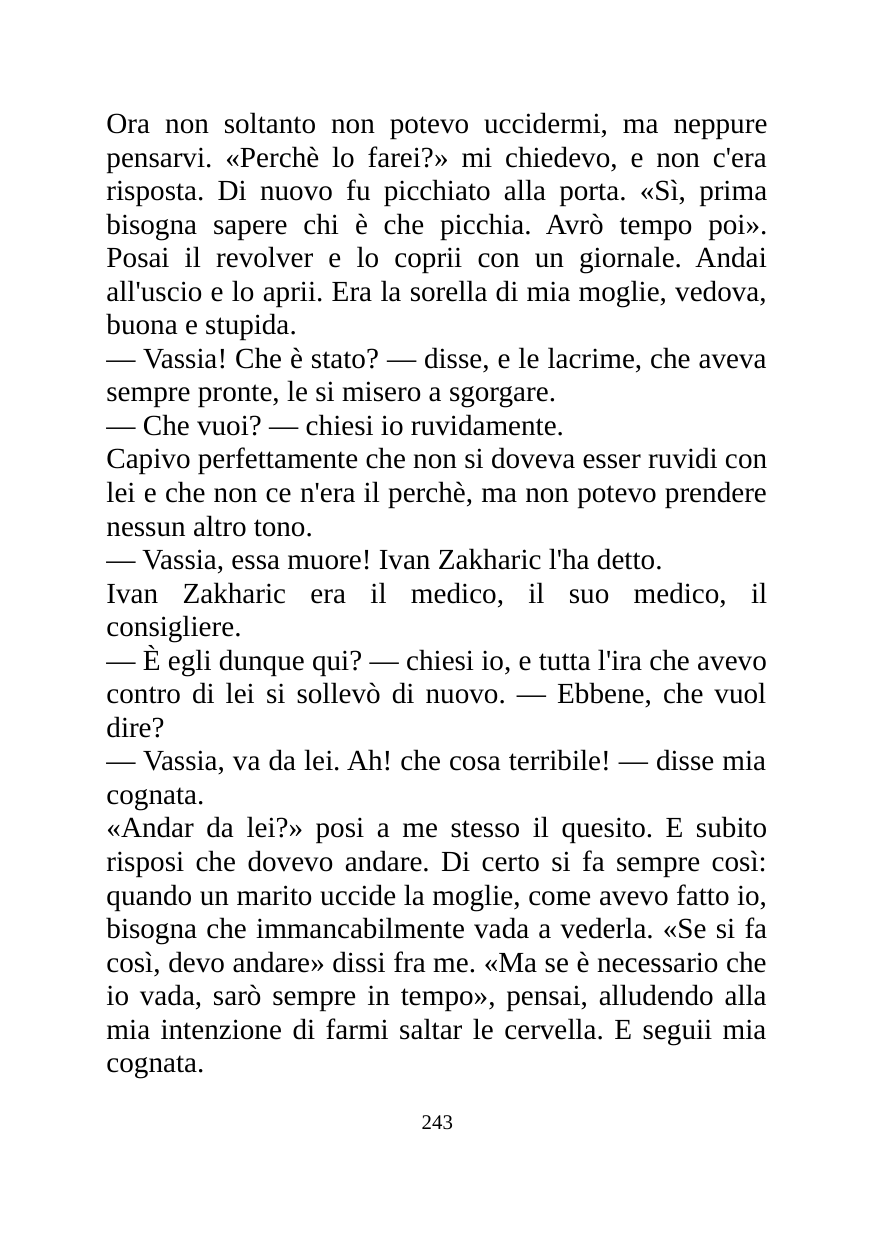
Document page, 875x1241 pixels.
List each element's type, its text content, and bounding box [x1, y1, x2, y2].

text — Vassia, essa muore! Ivan Zakharic l'ha detto. [106, 542, 768, 576]
text Capivo perfettamente che non si doveva esser ruvidi con lei e che non ce n'era il perchè, ma non potevo prendere nessun altro tono. [106, 442, 768, 542]
text Ivan Zakharic era il medico, il suo medico, il consigliere. [106, 576, 768, 643]
text — Vassia! Che è stato? — disse, e le lacrime, che aveva sempre pronte, le si misero a sgorgare. [106, 341, 768, 408]
text «Andar da lei?» posi a me stesso il quesito. E subito risposi che dovevo andare. Di certo si fa sempre così: quando un marito uccide la moglie, come avevo fatto io, bisogna che immancabilmente vada a vederla. «Se si fa così, devo andare» dissi fra me. «Ma se è necessario che io vada, sarò sempre in tempo», pensai, alludendo alla mia intenzione di farmi saltar le cervella. E seguii mia cognata. [106, 811, 768, 1079]
text — Vassia, va da lei. Ah! che cosa terribile! — disse mia cognata. [106, 743, 768, 811]
text — È egli dunque qui? — chiesi io, e tutta l'ira che avevo contro di lei si sollevò di nuovo. — Ebbene, che vuol dire? [106, 643, 768, 743]
text Ora non soltanto non potevo uccidermi, ma neppure pensarvi. «Perchè lo farei?» mi chiedevo, e non c'era risposta. Di nuovo fu picchiato alla porta. «Sì, prima bisogna sapere chi è che picchia. Avrò tempo poi». Posai il revolver e lo coprii con un giornale. Andai all'uscio e lo aprii. Era la sorella di mia moglie, vedova, buona e stupida. [106, 106, 768, 341]
text — Che vuoi? — chiesi io ruvidamente. [106, 408, 768, 442]
